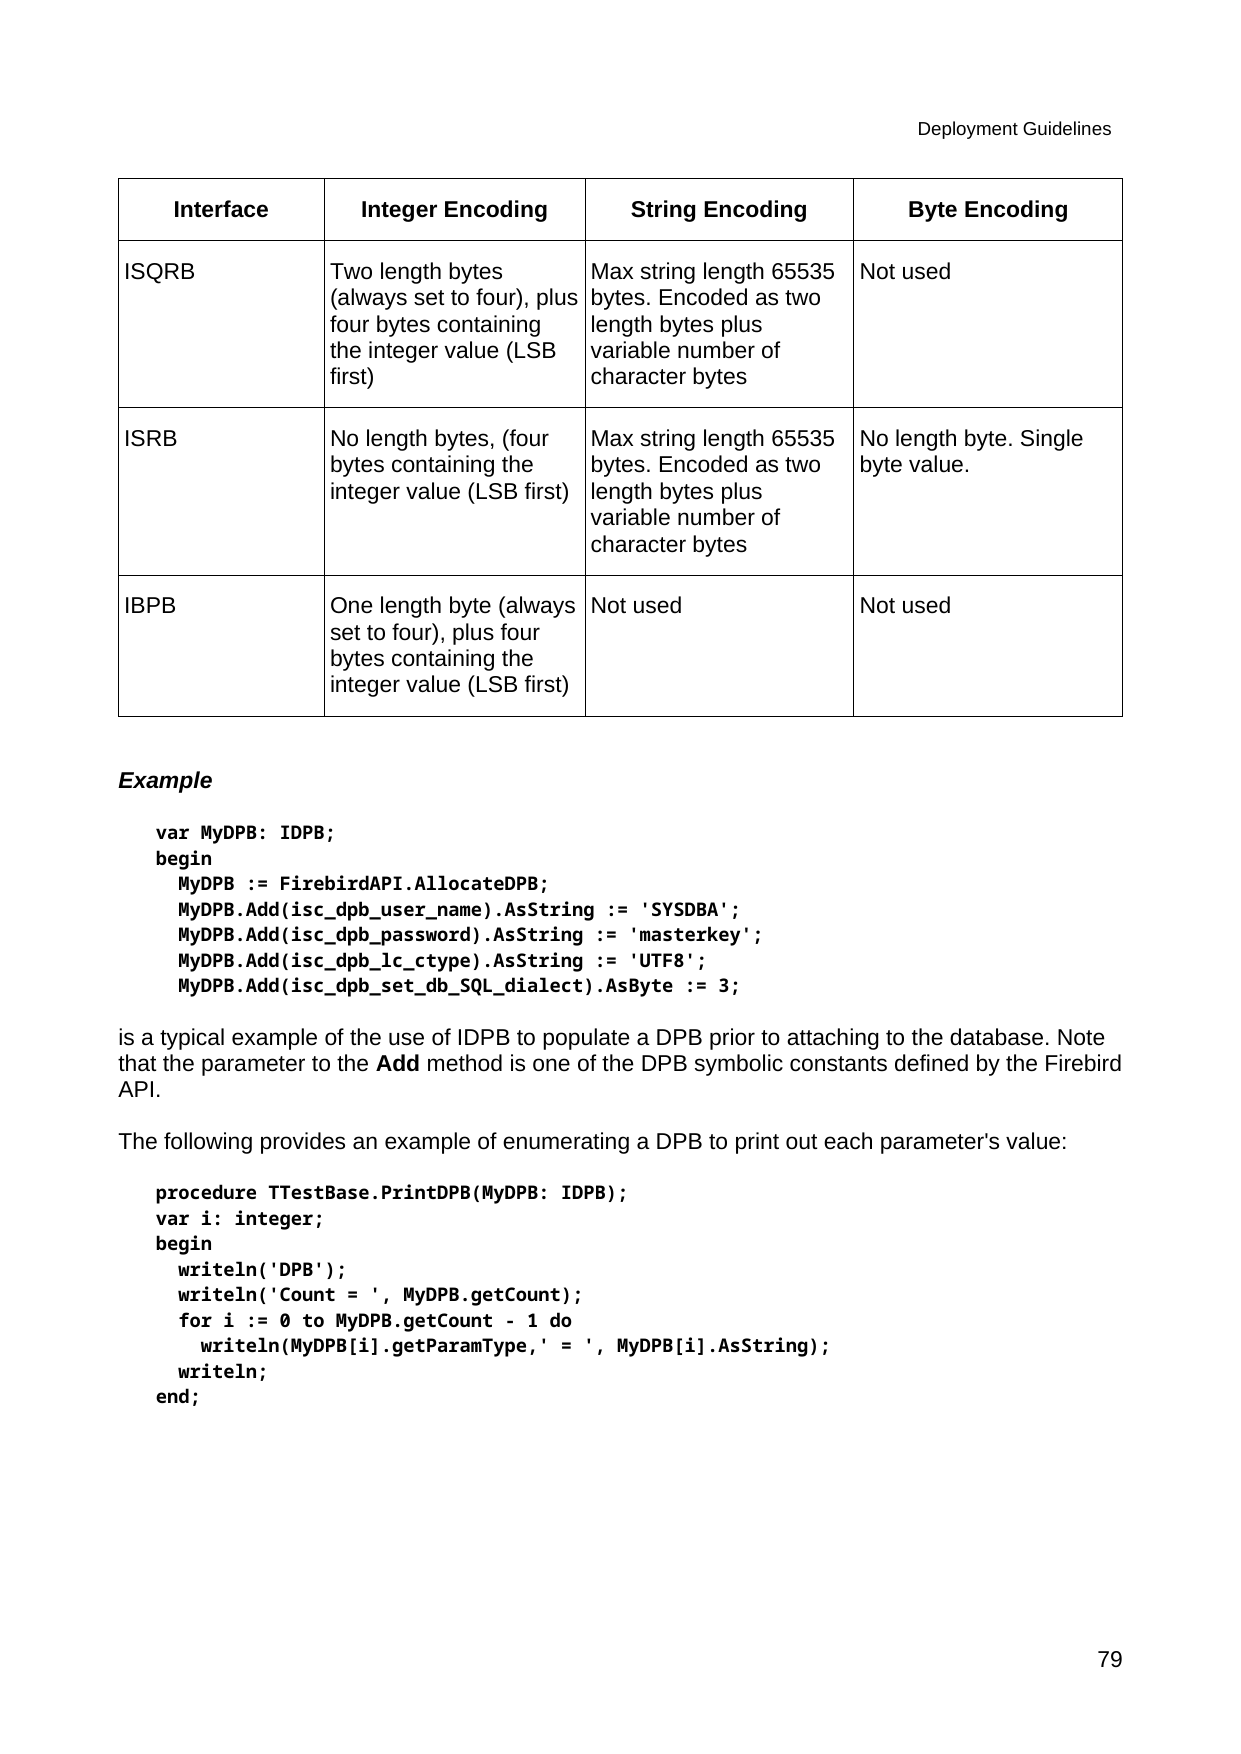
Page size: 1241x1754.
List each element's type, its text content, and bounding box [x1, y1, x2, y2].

text MyDPB.Add(isc_dpb_set_db_SQL_dialect).AsByte := 3; [156, 972, 1122, 998]
text writeln(MyDPB[i].getParamType,' = ', MyDPB[i].AsString); [156, 1333, 1122, 1358]
text MyDPB.Add(isc_dpb_user_name).AsString := 'SYSDBA'; [156, 896, 1122, 921]
text Example [118, 767, 1122, 794]
text writeln('DPB'); [156, 1256, 1122, 1282]
text MyDPB.Add(isc_dpb_lc_ctype).AsString := 'UTF8'; [156, 947, 1122, 972]
table_cell ISQRB [119, 241, 324, 407]
table_cell ISRB [119, 408, 324, 574]
text MyDPB := FirebirdAPI.AllocateDPB; [156, 870, 1122, 896]
table_header Integer Encoding [325, 179, 585, 240]
table_cell Not used [586, 576, 853, 716]
text begin [156, 845, 1122, 870]
table_cell Max string length 65535 bytes. Encoded as two length bytes plus variable number of character bytes [586, 241, 853, 407]
table_cell One length byte (always set to four), plus four bytes containing the integer value (LSB first) [325, 576, 585, 716]
text MyDPB.Add(isc_dpb_password).AsString := 'masterkey'; [156, 921, 1122, 947]
text begin [156, 1231, 1122, 1256]
text procedure TTestBase.PrintDPB(MyDPB: IDPB); [156, 1179, 1122, 1205]
table_cell No length byte. Single byte value. [854, 408, 1122, 574]
text var MyDPB: IDPB; [156, 819, 1122, 845]
text writeln; [156, 1358, 1122, 1384]
table_header String Encoding [586, 179, 853, 240]
table_cell IBPB [119, 576, 324, 716]
table_cell Max string length 65535 bytes. Encoded as two length bytes plus variable number of character bytes [586, 408, 853, 574]
table_cell Two length bytes (always set to four), plus four bytes containing the integer value (LSB first) [325, 241, 585, 407]
text writeln('Count = ', MyDPB.getCount); [156, 1282, 1122, 1307]
table_cell No length bytes, (four bytes containing the integer value (LSB first) [325, 408, 585, 574]
text for i := 0 to MyDPB.getCount - 1 do [156, 1307, 1122, 1333]
text var i: integer; [156, 1205, 1122, 1231]
table_header Interface [119, 179, 324, 240]
table_cell Not used [854, 576, 1122, 716]
text end; [156, 1384, 1122, 1409]
table_header Byte Encoding [854, 179, 1122, 240]
text The following provides an example of enumerating a DPB to print out each parameter's value: [118, 1128, 1122, 1154]
text is a typical example of the use of IDPB to populate a DPB prior to attaching to the database. Note that the parameter to the Add method is one of the DPB symbolic constants defined by the Firebird API. [118, 1023, 1122, 1103]
table_cell Not used [854, 241, 1122, 407]
